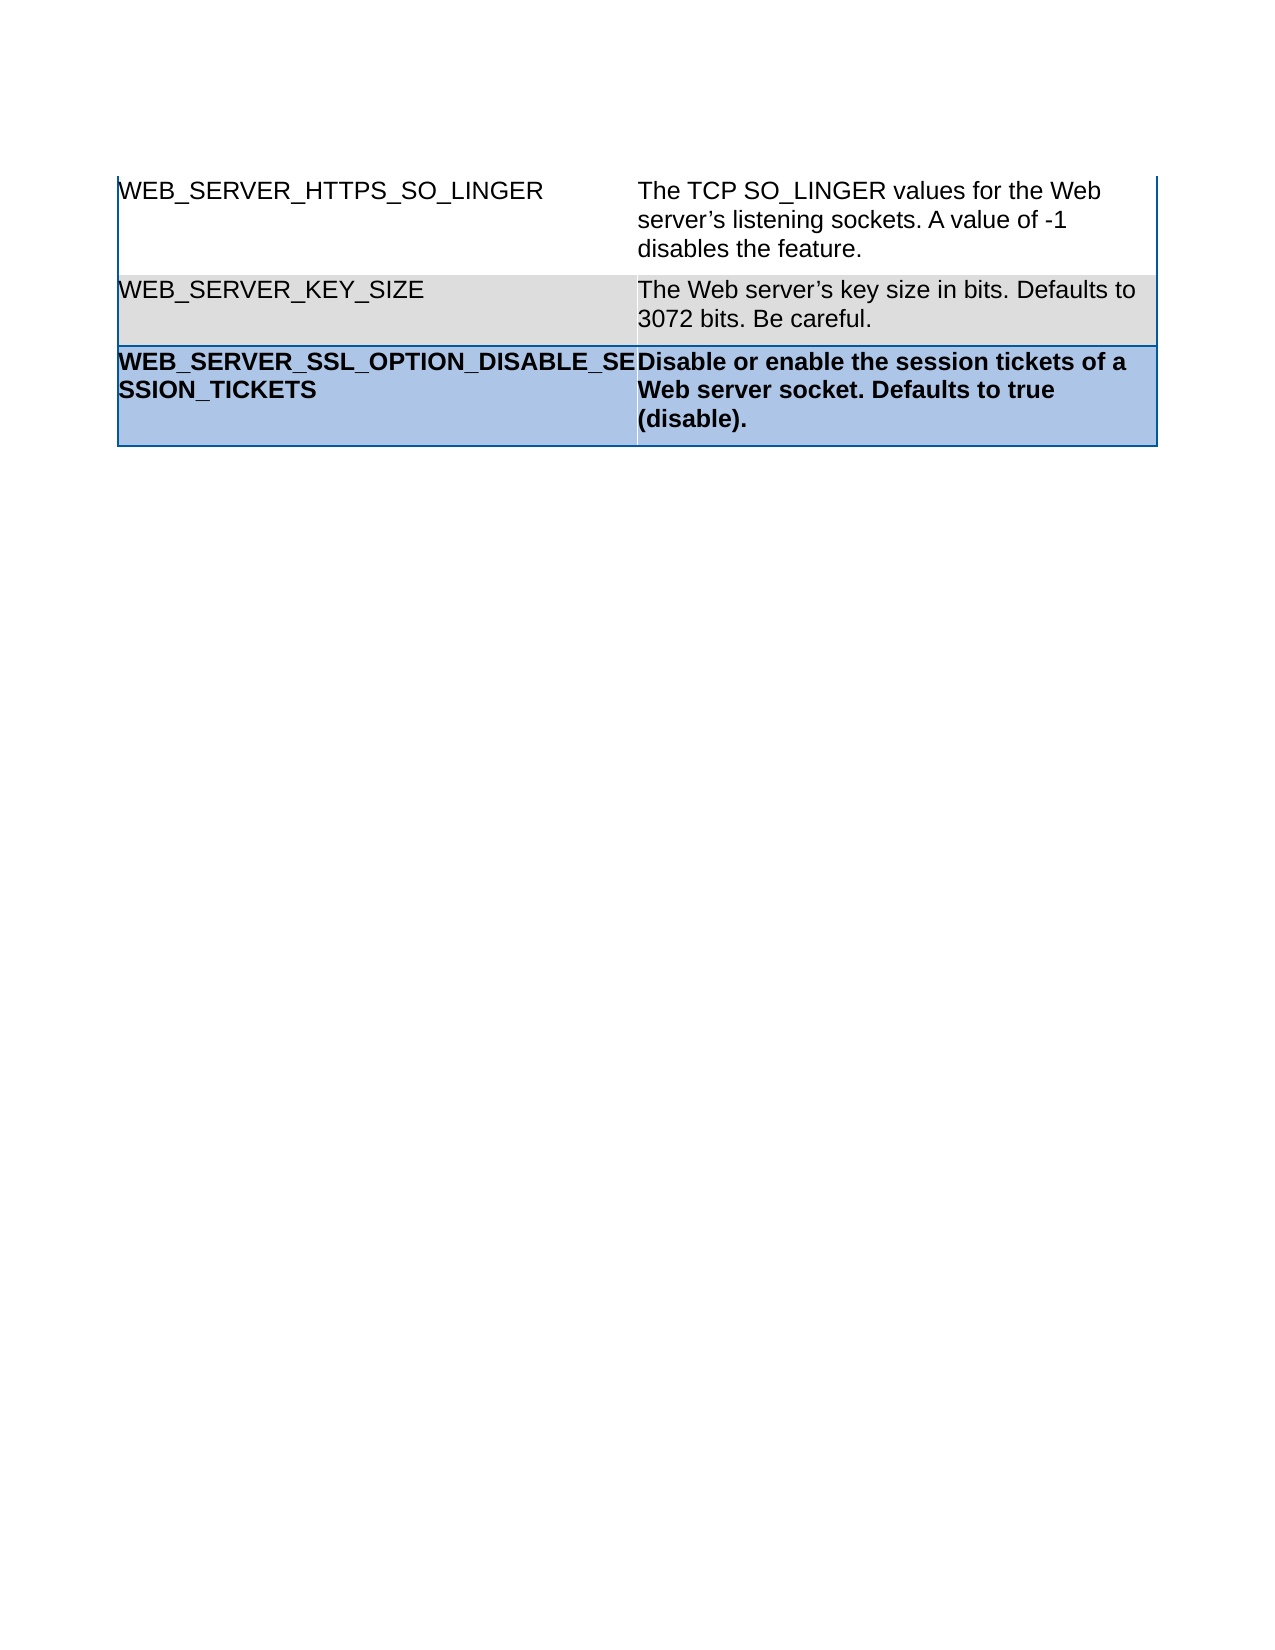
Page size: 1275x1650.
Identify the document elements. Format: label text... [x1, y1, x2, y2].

table_cell The Web server’s key size in bits. Defaults to 3072 bits. Be careful. [638, 275, 1156, 345]
table_cell The TCP SO_LINGER values for the Web server’s listening sockets. A value of -1 disables the feature. [638, 176, 1156, 275]
table_cell Disable or enable the session tickets of a Web server socket. Defaults to true (disable). [638, 347, 1156, 445]
table_cell WEB_SERVER_HTTPS_SO_LINGER [119, 176, 637, 275]
table_cell WEB_SERVER_KEY_SIZE [119, 275, 637, 345]
table_cell WEB_SERVER_SSL_OPTION_DISABLE_SESSION_TICKETS [119, 347, 637, 445]
